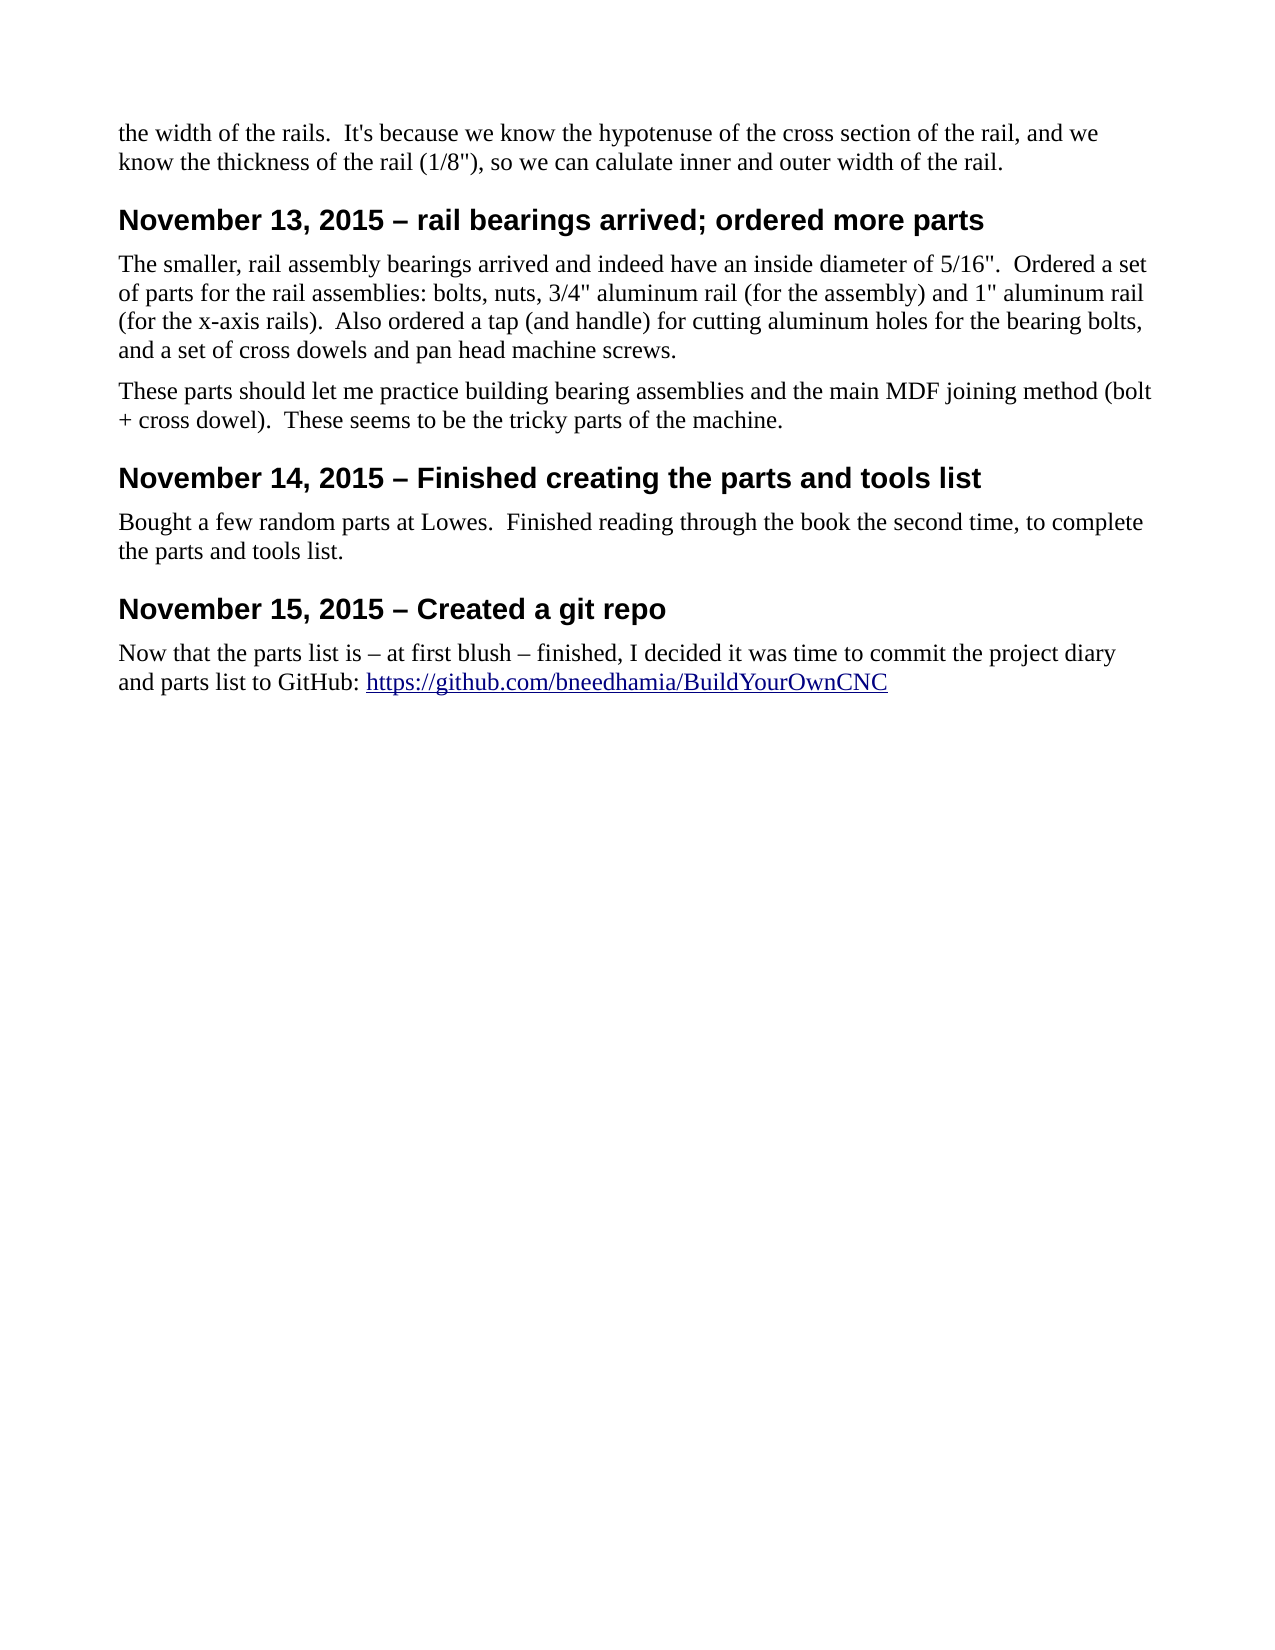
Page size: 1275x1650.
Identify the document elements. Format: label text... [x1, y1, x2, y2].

subtitle November 13, 2015 – rail bearings arrived; ordered more parts [118, 203, 1157, 236]
text The smaller, rail assembly bearings arrived and indeed have an inside diameter of 5/16". Ordered a set of parts for the rail assemblies: bolts, nuts, 3/4" aluminum rail (for the assembly) and 1" aluminum rail (for the x-axis rails). Also ordered a tap (and handle) for cutting aluminum holes for the bearing bolts, and a set of cross dowels and pan head machine screws. [118, 249, 1157, 364]
text These parts should let me practice building bearing assemblies and the main MDF joining method (bolt + cross dowel). These seems to be the tricky parts of the machine. [118, 376, 1157, 434]
subtitle November 14, 2015 – Finished creating the parts and tools list [118, 461, 1157, 495]
text Bought a few random parts at Lowes. Finished reading through the book the second time, to complete the parts and tools list. [118, 507, 1157, 565]
text the width of the rails. It's because we know the hypotenuse of the cross section of the rail, and we know the thickness of the rail (1/8"), so we can calulate inner and outer width of the rail. [118, 118, 1157, 176]
text Now that the parts list is – at first blush – finished, I decided it was time to commit the project diary and parts list to GitHub: https://github.com/bneedhamia/BuildYourOwnCNC [118, 638, 1157, 696]
subtitle November 15, 2015 – Created a git repo [118, 592, 1157, 626]
